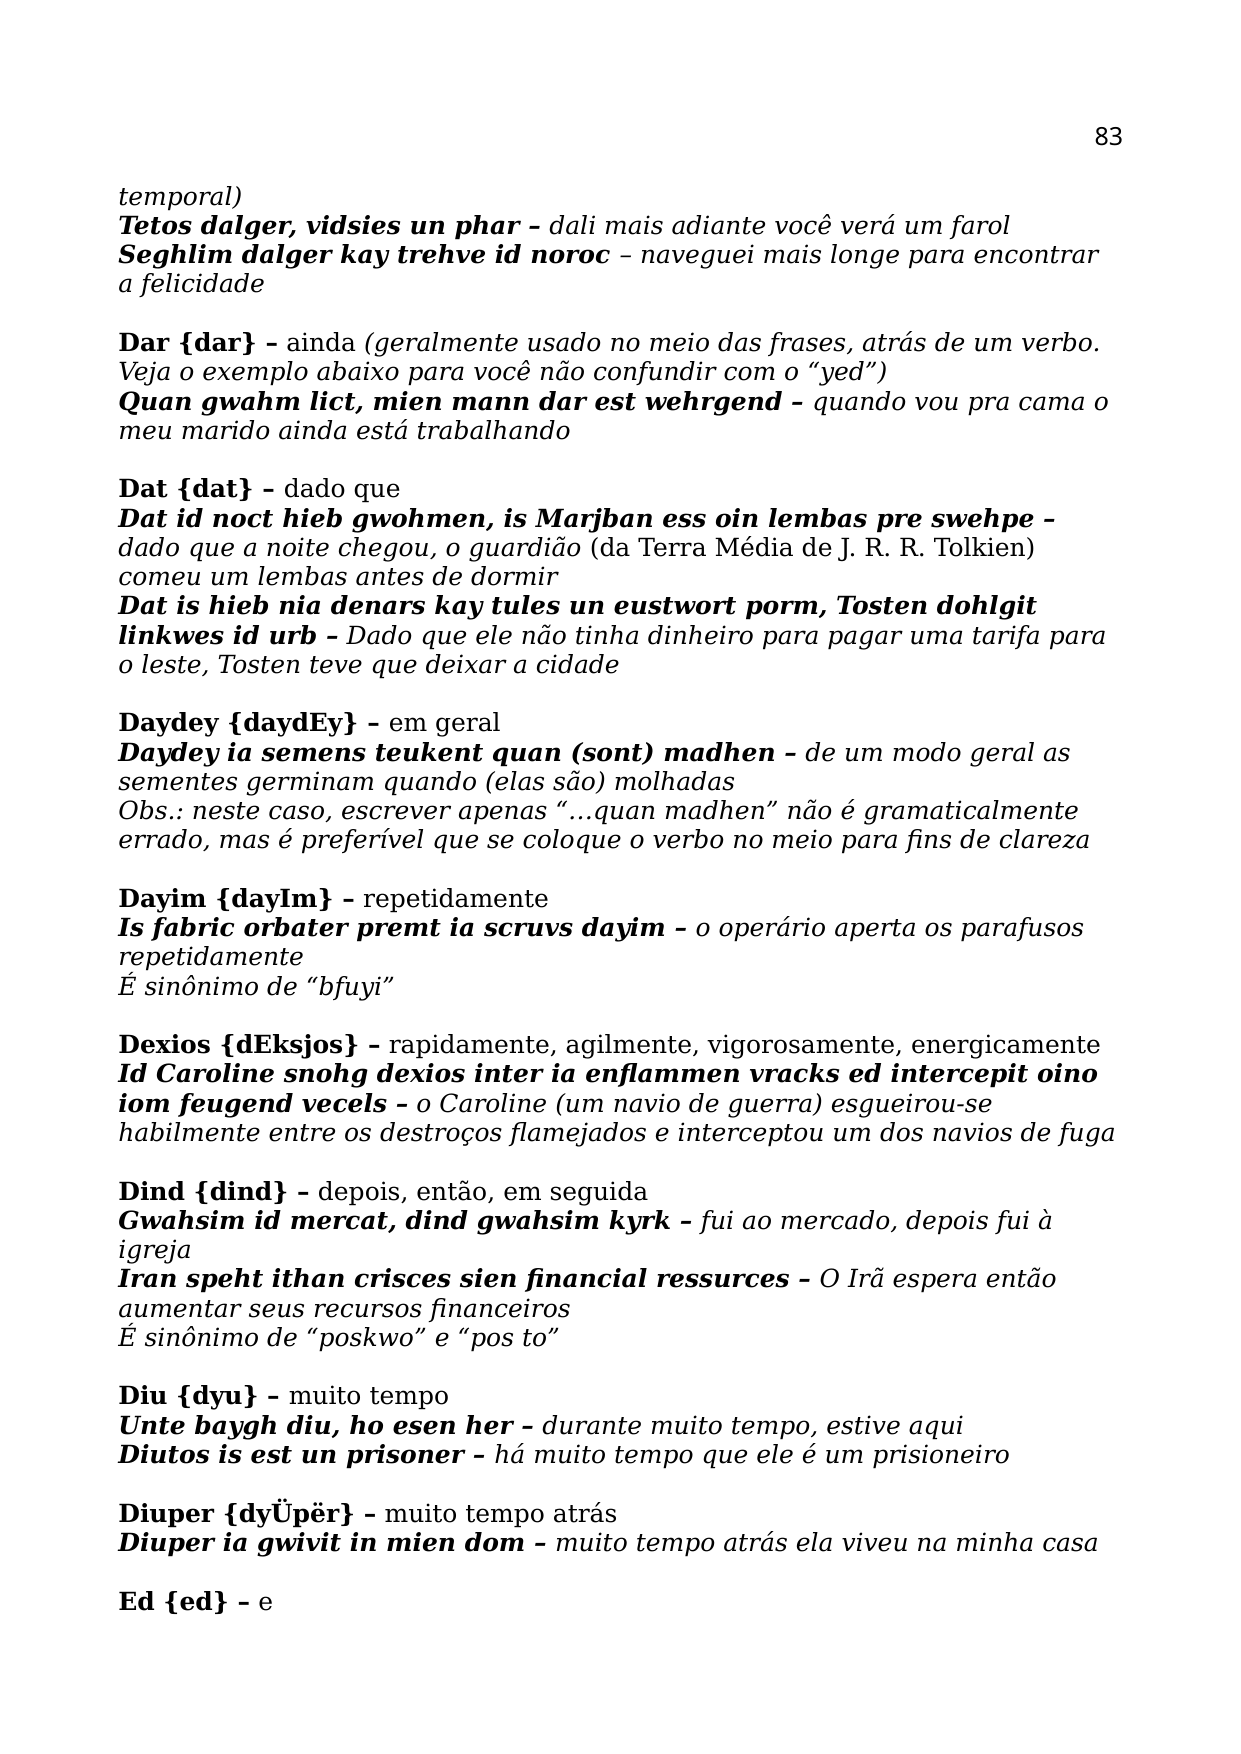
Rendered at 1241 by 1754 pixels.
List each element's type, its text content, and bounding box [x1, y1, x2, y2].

text Iran speht ithan crisces sien financial ressurces – O Irã espera então aumentar seus recursos financeiros [118, 1264, 1123, 1323]
text Daydey ia semens teukent quan (sont) madhen – de um modo geral as sementes germinam quando (elas são) molhadas [118, 738, 1123, 796]
text Ed {ed} – e [118, 1586, 1123, 1616]
text Id Caroline snohg dexios inter ia enflammen vracks ed intercepit oino iom feugend vecels – o Caroline (um navio de guerra) esgueirou-se habilmente entre os destroços flamejados e interceptou um dos navios de fuga [118, 1059, 1123, 1147]
text É sinônimo de “bfuyi” [118, 972, 1123, 1001]
text Daydey {daydEy} – em geral [118, 708, 1123, 738]
text Diutos is est un prisoner – há muito tempo que ele é um prisioneiro [118, 1440, 1123, 1469]
text Dar {dar} – ainda (geralmente usado no meio das frases, atrás de um verbo. Veja o exemplo abaixo para você não confundir com o “yed”) [118, 328, 1123, 386]
text Obs.: neste caso, escrever apenas “…quan madhen” não é gramaticalmente errado, mas é preferível que se coloque o verbo no meio para fins de clareza [118, 796, 1123, 854]
text Dat id noct hieb gwohmen, is Marjban ess oin lembas pre swehpe – dado que a noite chegou, o guardião (da Terra Média de J. R. R. Tolkien) comeu um lembas antes de dormir [118, 503, 1123, 591]
text Gwahsim id mercat, dind gwahsim kyrk – fui ao mercado, depois fui à igreja [118, 1206, 1123, 1264]
text Is fabric orbater premt ia scruvs dayim – o operário aperta os parafusos repetidamente [118, 913, 1123, 972]
text Seghlim dalger kay trehve id noroc – naveguei mais longe para encontrar a felicidade [118, 240, 1123, 299]
text Dayim {dayIm} – repetidamente [118, 884, 1123, 913]
text Unte baygh diu, ho esen her – durante muito tempo, estive aqui [118, 1411, 1123, 1440]
text Tetos dalger, vidsies un phar – dali mais adiante você verá um farol [118, 211, 1123, 240]
text Dind {dind} – depois, então, em seguida [118, 1176, 1123, 1206]
text Dexios {dEksjos} – rapidamente, agilmente, vigorosamente, energicamente [118, 1030, 1123, 1059]
text temporal) [118, 182, 1123, 211]
text Dat {dat} – dado que [118, 474, 1123, 503]
text É sinônimo de “poskwo” e “pos to” [118, 1323, 1123, 1352]
text Diuper {dyÜpër} – muito tempo atrás [118, 1498, 1123, 1528]
text Diuper ia gwivit in mien dom – muito tempo atrás ela viveu na minha casa [118, 1528, 1123, 1557]
text Diu {dyu} – muito tempo [118, 1381, 1123, 1411]
text Dat is hieb nia denars kay tules un eustwort porm, Tosten dohlgit linkwes id urb – Dado que ele não tinha dinheiro para pagar uma tarifa para o leste, Tosten teve que deixar a cidade [118, 591, 1123, 679]
text Quan gwahm lict, mien mann dar est wehrgend – quando vou pra cama o meu marido ainda está trabalhando [118, 386, 1123, 445]
